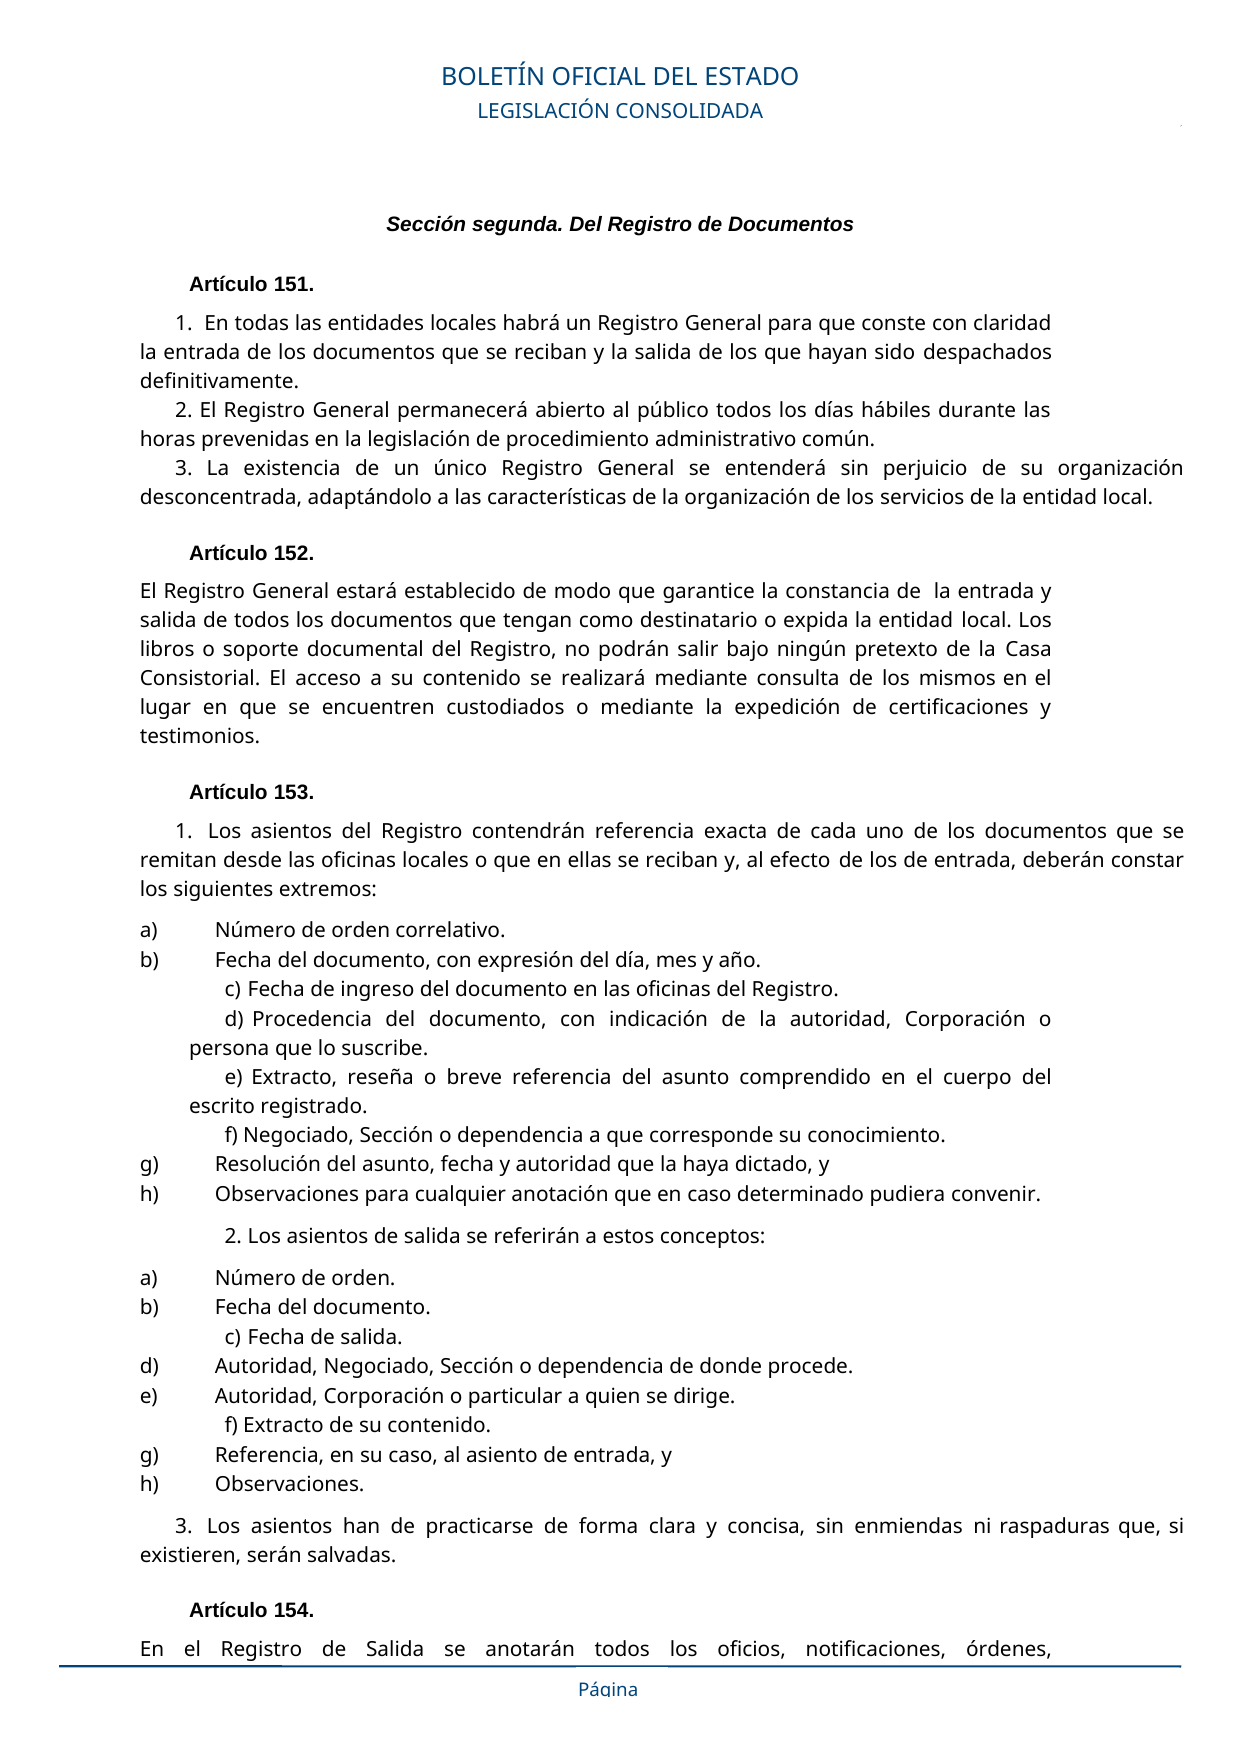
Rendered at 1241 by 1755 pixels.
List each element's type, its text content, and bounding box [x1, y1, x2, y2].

list Resolución del asunto, fecha y autoridad que la haya dictado, y [139, 1149, 1184, 1178]
subtitle Artículo 154. [189, 1598, 1184, 1622]
list Autoridad, Negociado, Sección o dependencia de donde procede. [139, 1351, 1184, 1380]
list Los asientos de salida se referirán a estos conceptos: [224, 1221, 1184, 1249]
list Los asientos han de practicarse de forma clara y concisa, sin enmiendas ni raspaduras que, si existieren, serán salvadas. [139, 1511, 1184, 1569]
list Observaciones para cualquier anotación que en caso determinado pudiera convenir. [139, 1179, 1184, 1207]
list Los asientos del Registro contendrán referencia exacta de cada uno de los documentos que se remitan desde las oficinas locales o que en ellas se reciban y, al efecto de los de entrada, deberán constar los siguientes extremos: [139, 816, 1184, 902]
subtitle Artículo 152. [189, 540, 1184, 564]
list Extracto, reseña o breve referencia del asunto comprendido en el cuerpo del escrito registrado. [189, 1062, 1052, 1119]
list En todas las entidades locales habrá un Registro General para que conste con claridad la entrada de los documentos que se reciban y la salida de los que hayan sido despachados definitivamente. [139, 308, 1052, 395]
list Referencia, en su caso, al asiento de entrada, y [139, 1440, 1184, 1468]
list Número de orden correlativo. [139, 915, 1184, 944]
text En el Registro de Salida se anotarán todos los oficios, notificaciones, órdenes, [139, 1634, 1052, 1663]
list Negociado, Sección o dependencia a que corresponde su conocimiento. [224, 1120, 1184, 1148]
list Fecha del documento, con expresión del día, mes y año. [139, 945, 1184, 973]
list Extracto de su contenido. [224, 1410, 1184, 1439]
list Fecha de ingreso del documento en las oficinas del Registro. [224, 974, 1184, 1003]
list Fecha de salida. [224, 1322, 1184, 1350]
text Sección segunda. Del Registro de Documentos [386, 212, 1184, 236]
subtitle Artículo 151. [189, 272, 1184, 296]
list La existencia de un único Registro General se entenderá sin perjuicio de su organización desconcentrada, adaptándolo a las características de la organización de los servicios de la entidad local. [139, 453, 1184, 511]
text El Registro General estará establecido de modo que garantice la constancia de la entrada y salida de todos los documentos que tengan como destinatario o expida la entidad local. Los libros o soporte documental del Registro, no podrán salir bajo ningún pretexto de la Casa Consistorial. El acceso a su contenido se realizará mediante consulta de los mismos en el lugar en que se encuentren custodiados o mediante la expedición de certificaciones y testimonios. [139, 577, 1052, 750]
list Número de orden. [139, 1263, 1184, 1291]
list El Registro General permanecerá abierto al público todos los días hábiles durante las horas prevenidas en la legislación de procedimiento administrativo común. [139, 395, 1052, 453]
list Autoridad, Corporación o particular a quien se dirige. [139, 1381, 1184, 1409]
list Observaciones. [139, 1469, 1184, 1498]
list Fecha del documento. [139, 1292, 1184, 1321]
subtitle Artículo 153. [189, 779, 1184, 803]
list Procedencia del documento, con indicación de la autoridad, Corporación o persona que lo suscribe. [189, 1004, 1052, 1061]
